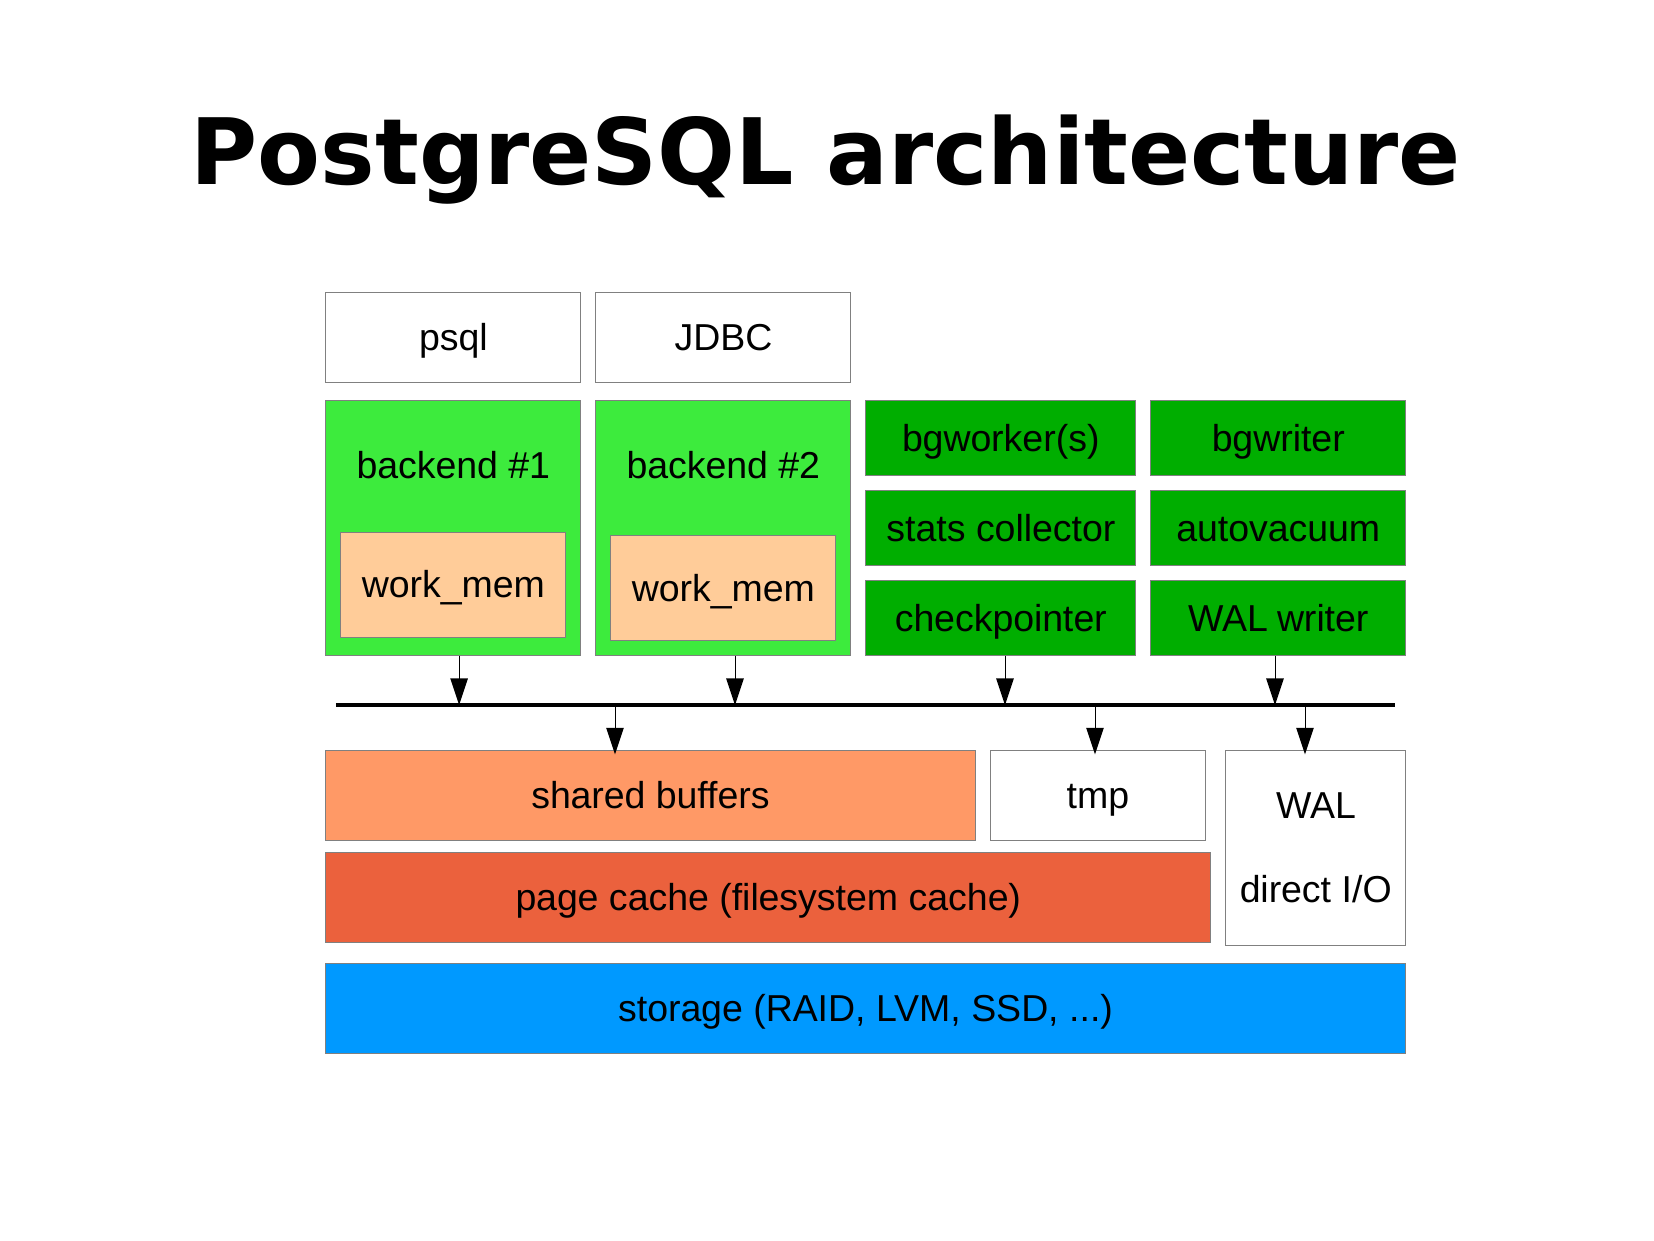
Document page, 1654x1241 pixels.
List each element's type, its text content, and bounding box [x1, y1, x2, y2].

text_box bgwriter [1150, 400, 1406, 476]
text_box storage (RAID, LVM, SSD, ...) [325, 963, 1406, 1054]
text_box stats collector [865, 490, 1136, 566]
text_box tmp [990, 750, 1206, 841]
text_box shared buffers [325, 750, 976, 841]
text_box checkpointer [865, 580, 1136, 656]
text_box WAL writer [1150, 580, 1406, 656]
text_box WAL direct I/O [1225, 750, 1406, 946]
text_box psql [325, 292, 581, 383]
text_box backend #2 [595, 400, 851, 656]
text_box page cache (filesystem cache) [325, 852, 1211, 943]
text_box backend #1 [325, 400, 581, 656]
text_box autovacuum [1150, 490, 1406, 566]
text_box JDBC [595, 292, 851, 383]
text_box work_mem [340, 532, 566, 638]
text_box bgworker(s) [865, 400, 1136, 476]
title PostgreSQL architecture [82, 49, 1571, 257]
text_box work_mem [610, 535, 836, 641]
